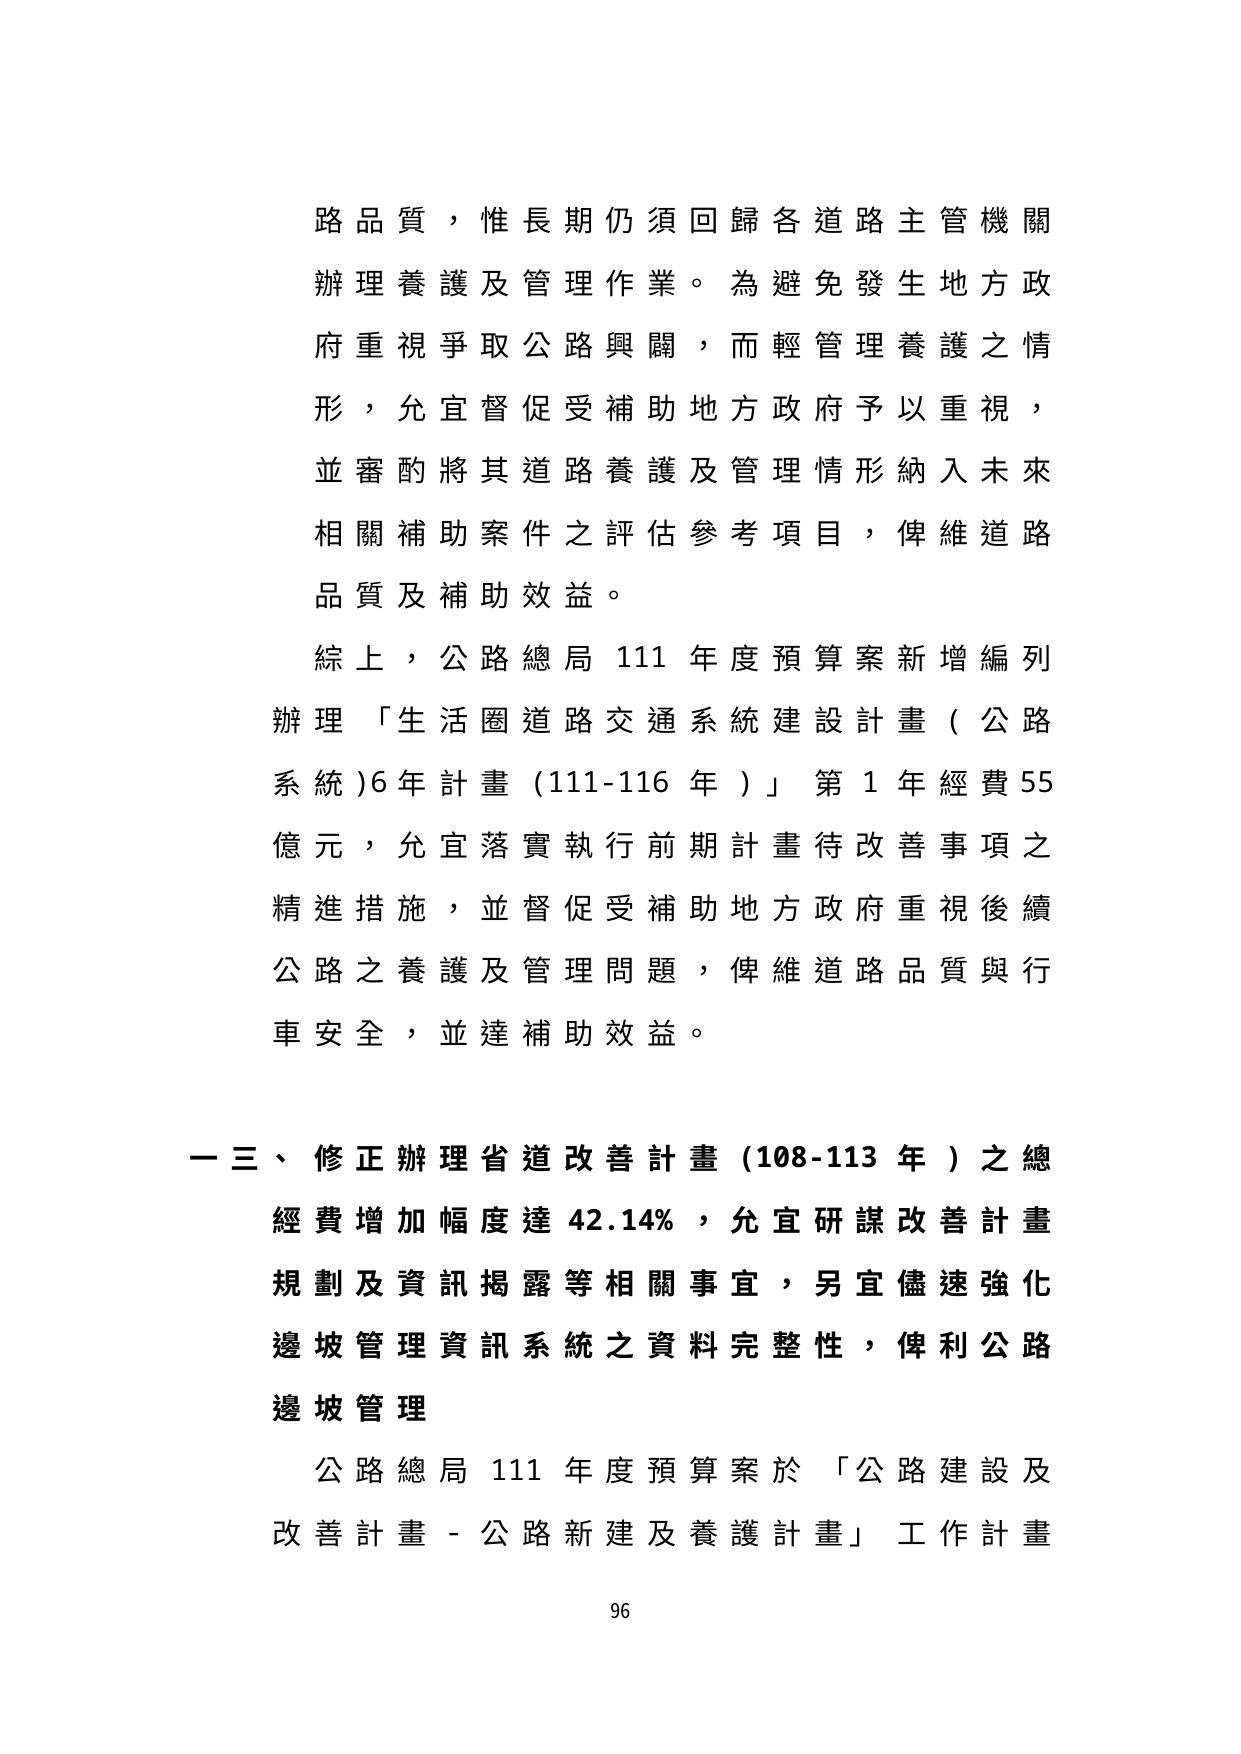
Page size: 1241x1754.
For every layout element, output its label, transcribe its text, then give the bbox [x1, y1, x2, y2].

text 路品質，惟長期仍須回歸各道路主管機關辦理養護及管理作業。為避免發生地方政府重視爭取公路興闢，而輕管理養護之情形，允宜督促受補助地方政府予以重視，並審酌將其道路養護及管理情形納入未來相關補助案件之評估參考項目，俾維道路品質及補助效益。 [271, 177, 1058, 615]
text 公路總局111年度預算案於「公路建設及改善計畫-公路新建及養護計畫」工作計畫 [242, 1427, 1058, 1552]
text 一三、修正辦理省道改善計畫(108-113年)之總經費增加幅度達42.14%，允宜研謀改善計畫規劃及資訊揭露等相關事宜，另宜儘速強化邊坡管理資訊系統之資料完整性，俾利公路邊坡管理 [183, 1115, 1058, 1427]
text 綜上，公路總局111年度預算案新增編列辦理「生活圈道路交通系統建設計畫(公路系統)6年計畫(111-116年)」第1年經費55億元，允宜落實執行前期計畫待改善事項之精進措施，並督促受補助地方政府重視後續公路之養護及管理問題，俾維道路品質與行車安全，並達補助效益。 [242, 615, 1058, 1052]
